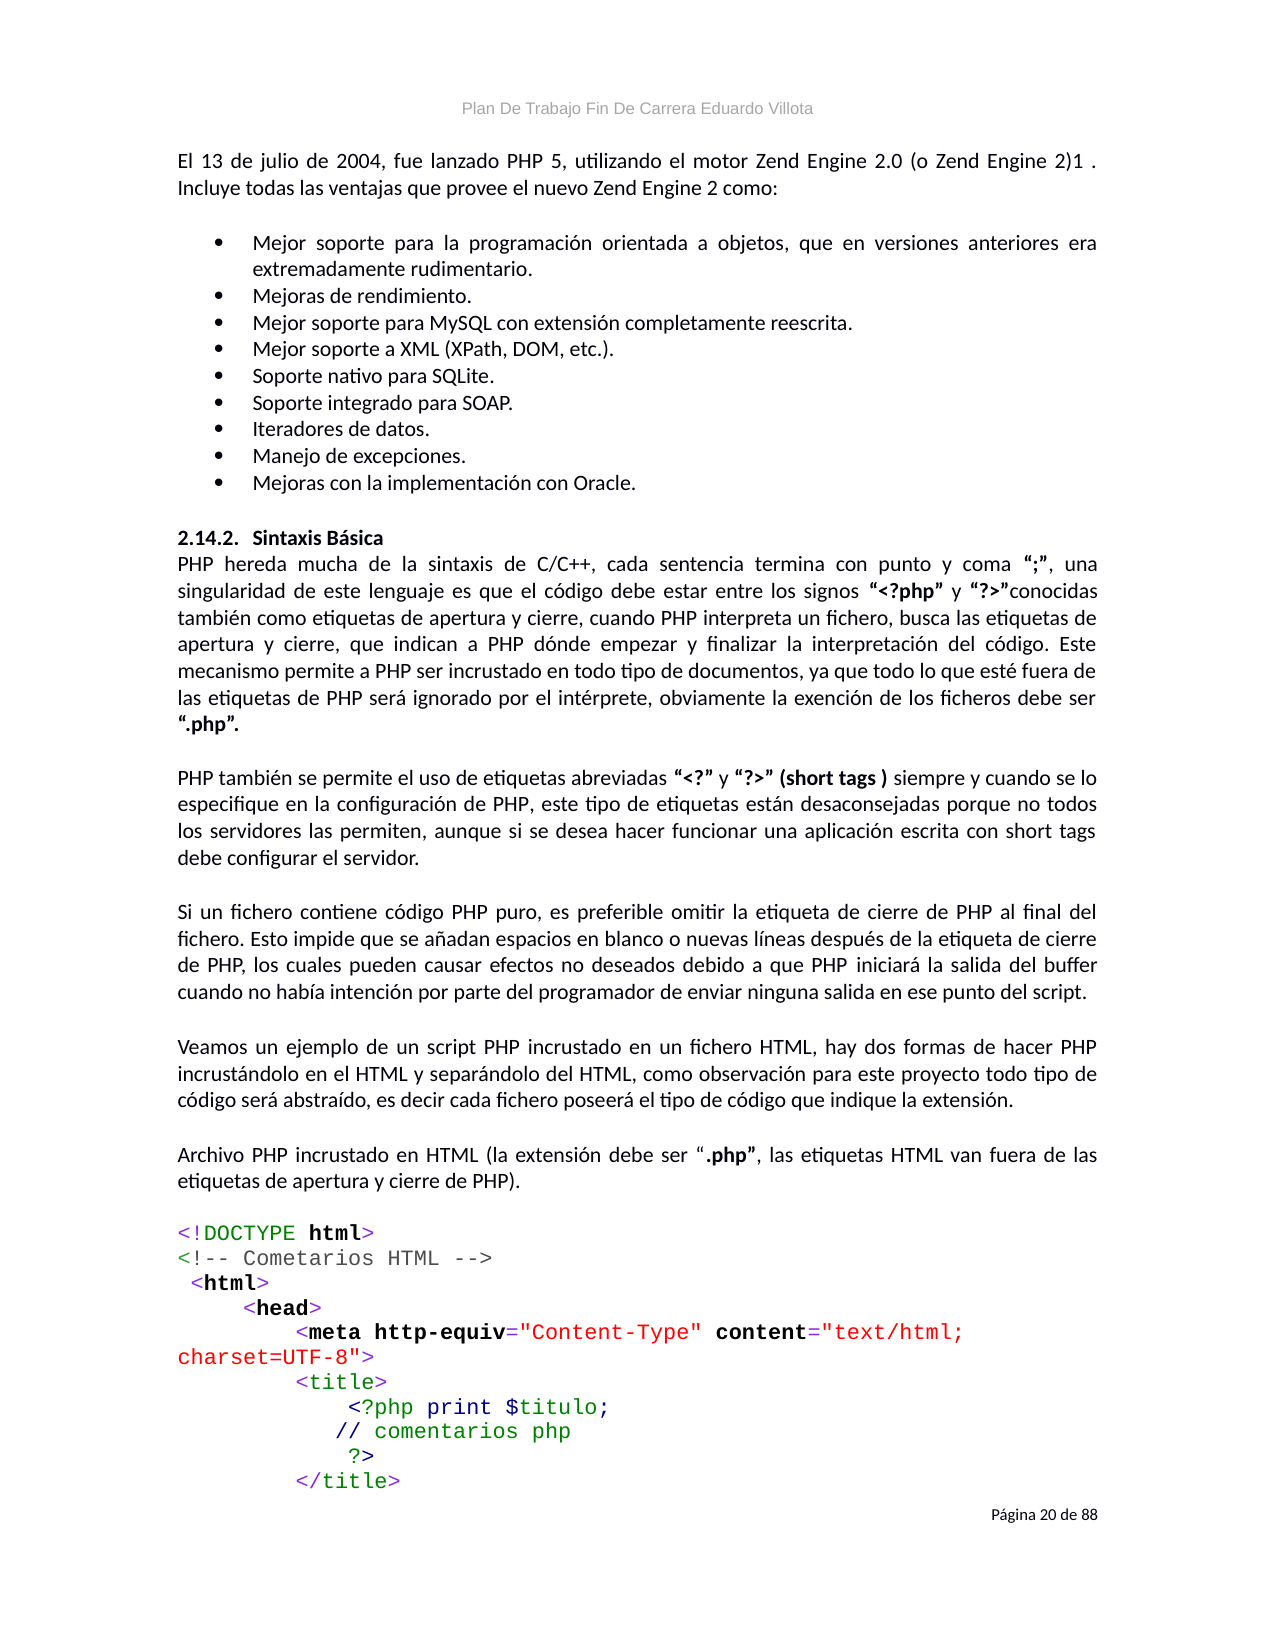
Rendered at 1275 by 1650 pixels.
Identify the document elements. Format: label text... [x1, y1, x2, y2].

text Archivo PHP incrustado en HTML (la extensión debe ser “.php”, las etiquetas HTML van fuera de las etiquetas de apertura y cierre de PHP). [177, 1141, 1098, 1194]
text <!DOCTYPE html> [177, 1222, 1098, 1247]
text <meta http-equiv="Content-Type" content="text/html; charset=UTF-8"> [177, 1322, 1098, 1371]
list Mejor soporte a XML (XPath, DOM, etc.). [215, 336, 1098, 362]
text PHP también se permite el uso de etiquetas abreviadas “<?” y “?>” (short tags ) siempre y cuando se lo especifique en la configuración de PHP, este tipo de etiquetas están desaconsejadas porque no todos los servidores las permiten, aunque si se desea hacer funcionar una aplicación escrita con short tags debe configurar el servidor. [177, 764, 1098, 870]
list Manejo de excepciones. [215, 442, 1098, 469]
text <html> [177, 1272, 1098, 1297]
text PHP hereda mucha de la sintaxis de C/C++, cada sentencia termina con punto y coma “;”, una singularidad de este lenguaje es que el código debe estar entre los signos “<?php” y “?>”conocidas también como etiquetas de apertura y cierre, cuando PHP interpreta un fichero, busca las etiquetas de apertura y cierre, que indican a PHP dónde empezar y finalizar la interpretación del código. Este mecanismo permite a PHP ser incrustado en todo tipo de documentos, ya que todo lo que esté fuera de las etiquetas de PHP será ignorado por el intérprete, obviamente la exención de los ficheros debe ser “.php”. [177, 550, 1098, 737]
list Soporte nativo para SQLite. [215, 362, 1098, 389]
list Mejor soporte para la programación orientada a objetos, que en versiones anteriores era extremadamente rudimentario. [215, 229, 1098, 282]
list Soporte integrado para SOAP. [215, 389, 1098, 416]
text ?> [177, 1446, 1098, 1470]
text // comentarios php [177, 1421, 1098, 1446]
text <head> [177, 1297, 1098, 1322]
list Iteradores de datos. [215, 416, 1098, 442]
list Mejoras de rendimiento. [215, 282, 1098, 309]
text <title> [177, 1371, 1098, 1396]
text <?php print $titulo; [177, 1396, 1098, 1421]
list Mejor soporte para MySQL con extensión completamente reescrita. [215, 309, 1098, 336]
list Mejoras con la implementación con Oracle. [215, 469, 1098, 496]
text Si un fichero contiene código PHP puro, es preferible omitir la etiqueta de cierre de PHP al final del fichero. Esto impide que se añadan espacios en blanco o nuevas líneas después de la etiqueta de cierre de PHP, los cuales pueden causar efectos no deseados debido a que PHP iniciará la salida del buffer cuando no había intención por parte del programador de enviar ninguna salida en ese punto del script. [177, 898, 1098, 1005]
text 2.14.2. Sintaxis Básica [177, 524, 1098, 550]
text Veamos un ejemplo de un script PHP incrustado en un fichero HTML, hay dos formas de hacer PHP incrustándolo en el HTML y separándolo del HTML, como observación para este proyecto todo tipo de código será abstraído, es decir cada fichero poseerá el tipo de código que indique la extensión. [177, 1033, 1098, 1113]
text </title> [177, 1470, 1098, 1495]
text El 13 de julio de 2004, fue lanzado PHP 5, utilizando el motor Zend Engine 2.0 (o Zend Engine 2)1 . Incluye todas las ventajas que provee el nuevo Zend Engine 2 como: [177, 148, 1098, 201]
text <!-- Cometarios HTML --> [177, 1247, 1098, 1272]
